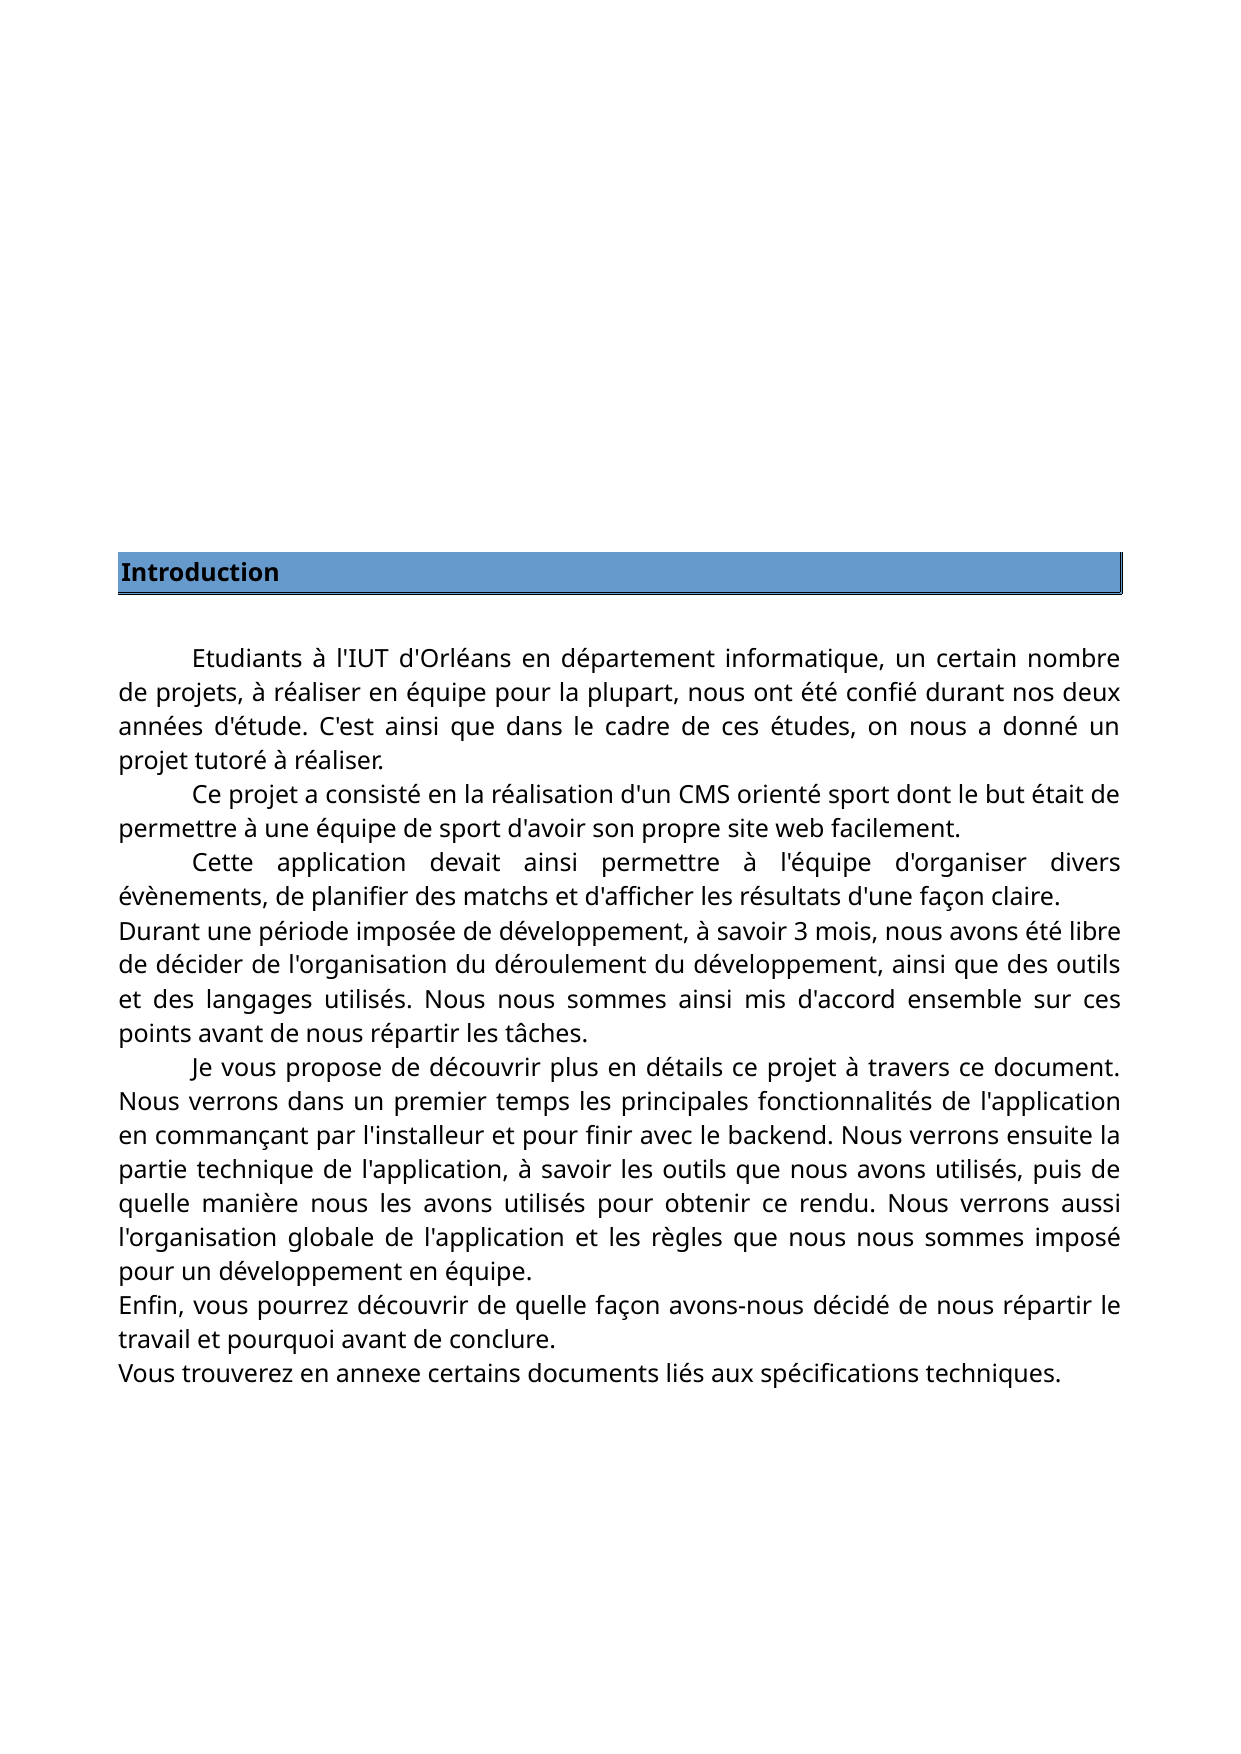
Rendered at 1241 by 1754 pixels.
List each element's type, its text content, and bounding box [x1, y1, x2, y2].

text Enfin, vous pourrez découvrir de quelle façon avons-nous décidé de nous répartir le travail et pourquoi avant de conclure. [118, 1288, 1122, 1356]
text Ce projet a consisté en la réalisation d'un CMS orienté sport dont le but était de permettre à une équipe de sport d'avoir son propre site web facilement. [118, 777, 1122, 845]
text Cette application devait ainsi permettre à l'équipe d'organiser divers évènements, de planifier des matchs et d'afficher les résultats d'une façon claire. [118, 845, 1122, 913]
text Je vous propose de découvrir plus en détails ce projet à travers ce document. Nous verrons dans un premier temps les principales fonctionnalités de l'application en commançant par l'installeur et pour finir avec le backend. Nous verrons ensuite la partie technique de l'application, à savoir les outils que nous avons utilisés, puis de quelle manière nous les avons utilisés pour obtenir ce rendu. Nous verrons aussi l'organisation globale de l'application et les règles que nous nous sommes imposé pour un développement en équipe. [118, 1049, 1122, 1288]
text Vous trouverez en annexe certains documents liés aux spécifications techniques. [118, 1356, 1122, 1390]
text Etudiants à l'IUT d'Orléans en département informatique, un certain nombre de projets, à réaliser en équipe pour la plupart, nous ont été confié durant nos deux années d'étude. C'est ainsi que dans le cadre de ces études, on nous a donné un projet tutoré à réaliser. [118, 641, 1122, 777]
text Durant une période imposée de développement, à savoir 3 mois, nous avons été libre de décider de l'organisation du déroulement du développement, ainsi que des outils et des langages utilisés. Nous nous sommes ainsi mis d'accord ensemble sur ces points avant de nous répartir les tâches. [118, 913, 1122, 1049]
subtitle Introduction [118, 552, 1122, 594]
